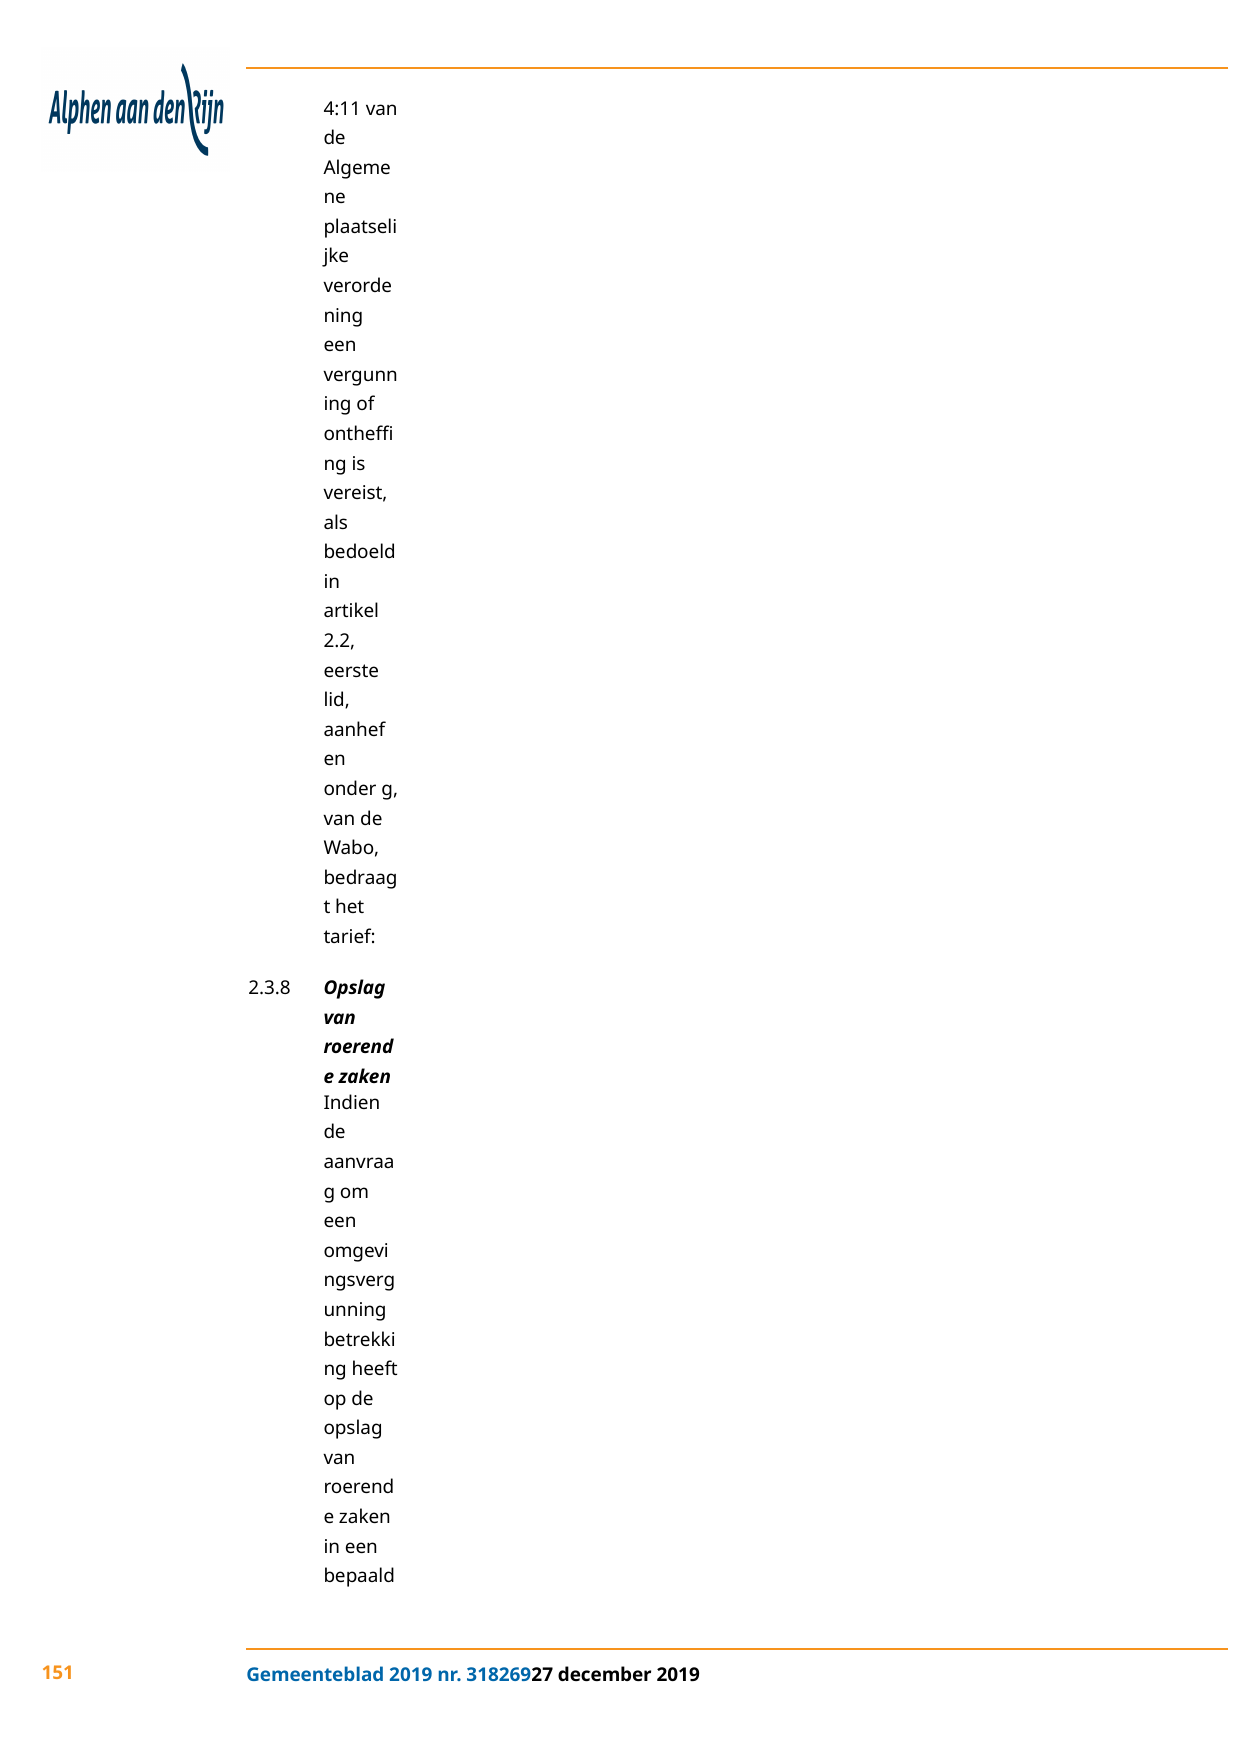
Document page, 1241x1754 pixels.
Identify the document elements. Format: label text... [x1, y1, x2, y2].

table_cell [323, 949, 398, 974]
picture [41, 47, 231, 172]
table_cell 4:11 van de Algemene plaatselijke verordening een vergunning of ontheffing is vereist, als bedoeld in artikel 2.2, eerste lid, aanhef en onder g, van de Wabo, bedraagt het tarief: [323, 95, 398, 949]
table_cell [399, 95, 474, 949]
table_cell Indien de aanvraag om een omgevingsvergunning betrekking heeft op de opslag van roerende zaken in een bepaald [323, 1089, 398, 1588]
table_cell [399, 975, 474, 1089]
table_cell [399, 949, 474, 974]
table_cell [399, 1089, 474, 1588]
table_cell [474, 95, 549, 949]
table_cell [474, 949, 549, 974]
table_cell [248, 949, 323, 974]
table_cell [248, 1089, 323, 1588]
table_cell 2.3.8 [248, 975, 323, 1089]
table_cell [474, 975, 549, 1089]
table_cell [248, 95, 323, 949]
table_cell [474, 1089, 549, 1588]
table_cell Opslag van roerende zaken [323, 975, 398, 1089]
